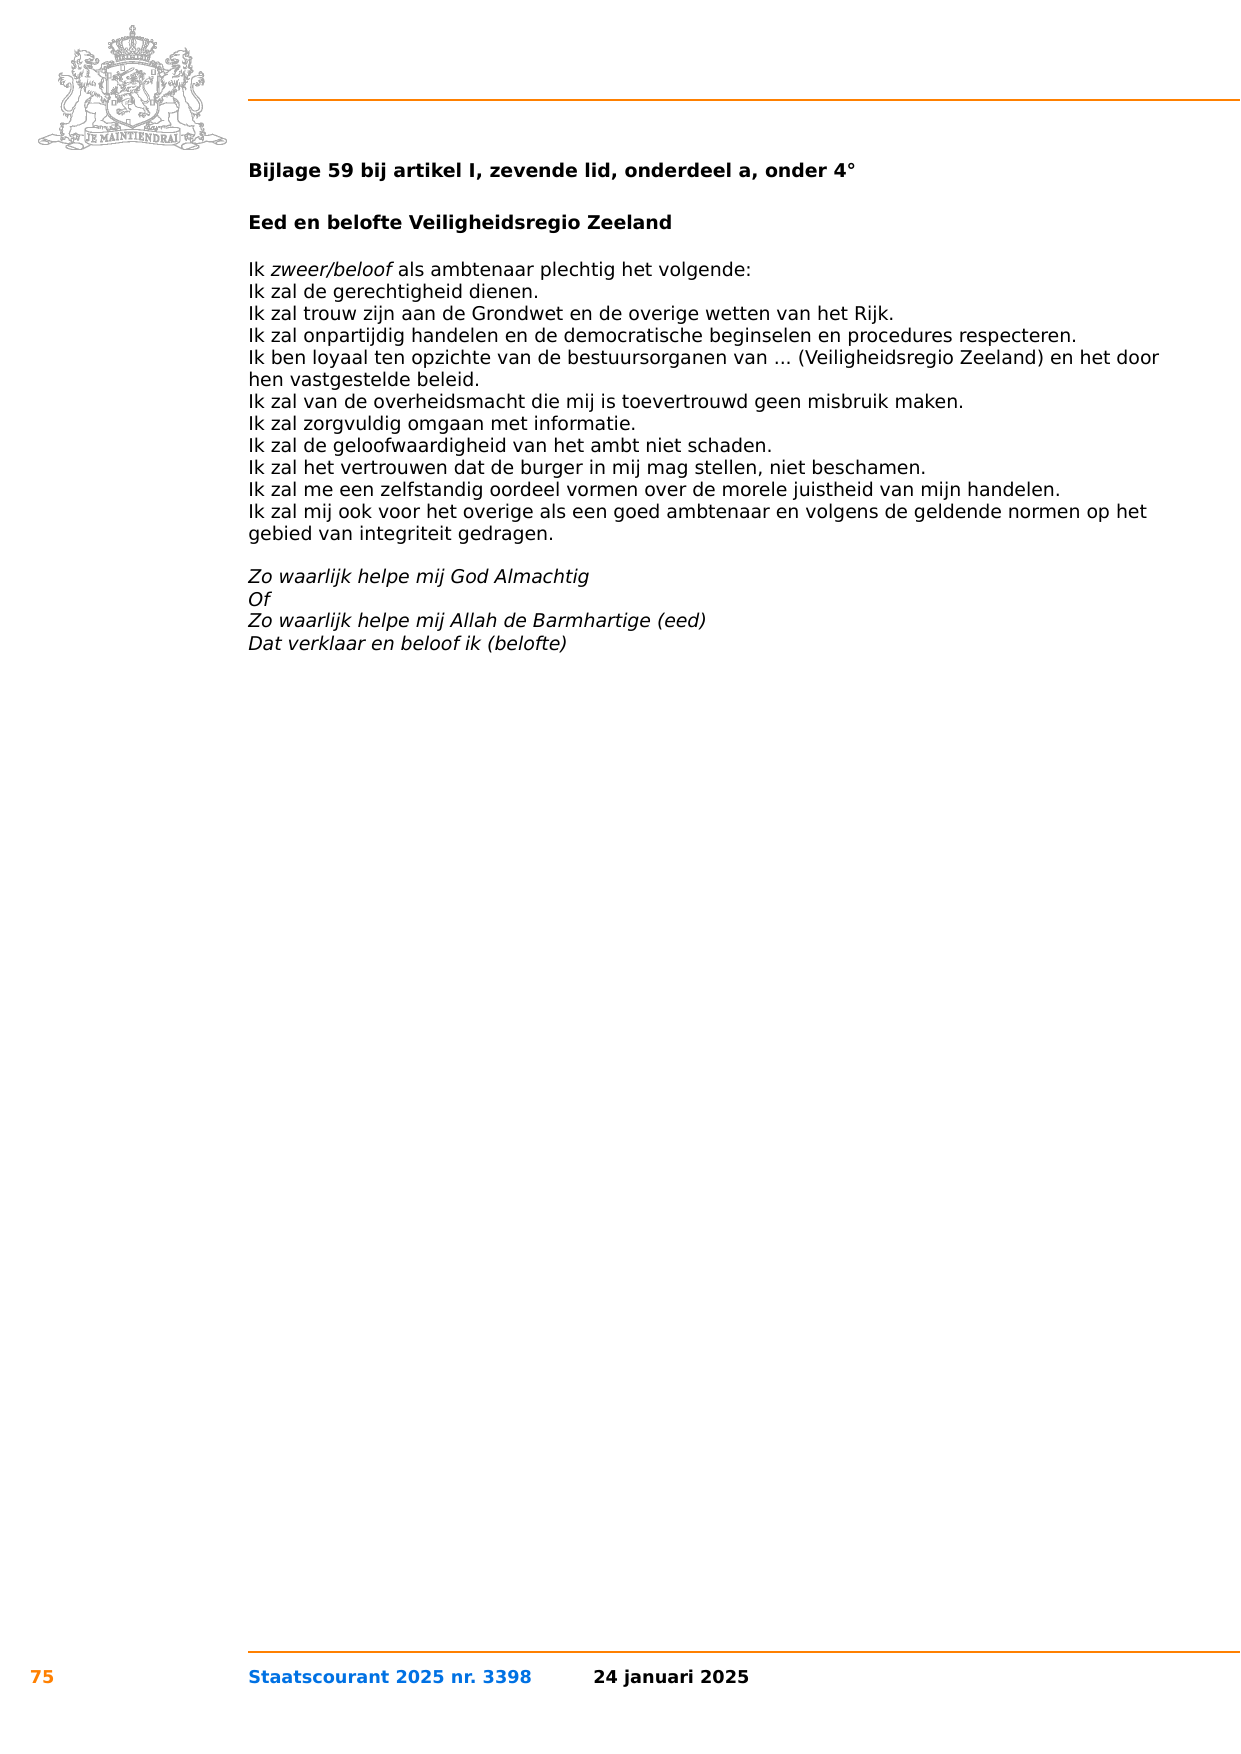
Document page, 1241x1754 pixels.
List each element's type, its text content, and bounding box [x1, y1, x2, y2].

text Ik ben loyaal ten opzichte van de bestuursorganen van ... (Veiligheidsregio Zeeland) en het door hen vastgestelde beleid. [248, 347, 1163, 391]
text Ik zal mij ook voor het overige als een goed ambtenaar en volgens de geldende normen op het gebied van integriteit gedragen. [248, 501, 1163, 544]
text Zo waarlijk helpe mij God Almachtig [248, 566, 1163, 588]
text Zo waarlijk helpe mij Allah de Barmhartige (eed) [248, 610, 1163, 632]
text Ik zal trouw zijn aan de Grondwet en de overige wetten van het Rijk. [248, 303, 1163, 325]
text Ik zal de geloofwaardigheid van het ambt niet schaden. [248, 435, 1163, 457]
text Ik zal het vertrouwen dat de burger in mij mag stellen, niet beschamen. [248, 457, 1163, 479]
subtitle Eed en belofte Veiligheidsregio Zeeland [248, 212, 1163, 234]
text Ik zweer/beloof als ambtenaar plechtig het volgende: [248, 259, 1163, 281]
text Ik zal van de overheidsmacht die mij is toevertrouwd geen misbruik maken. [248, 391, 1163, 413]
text Ik zal onpartijdig handelen en de democratische beginselen en procedures respecteren. [248, 325, 1163, 347]
text Ik zal zorgvuldig omgaan met informatie. [248, 413, 1163, 435]
text Of [248, 588, 1163, 610]
text Ik zal me een zelfstandig oordeel vormen over de morele juistheid van mijn handelen. [248, 479, 1163, 501]
picture [38, 25, 227, 150]
text Dat verklaar en beloof ik (belofte) [248, 632, 1163, 654]
subtitle Bijlage 59 bij artikel I, zevende lid, onderdeel a, onder 4° [248, 160, 1163, 182]
text Ik zal de gerechtigheid dienen. [248, 281, 1163, 303]
